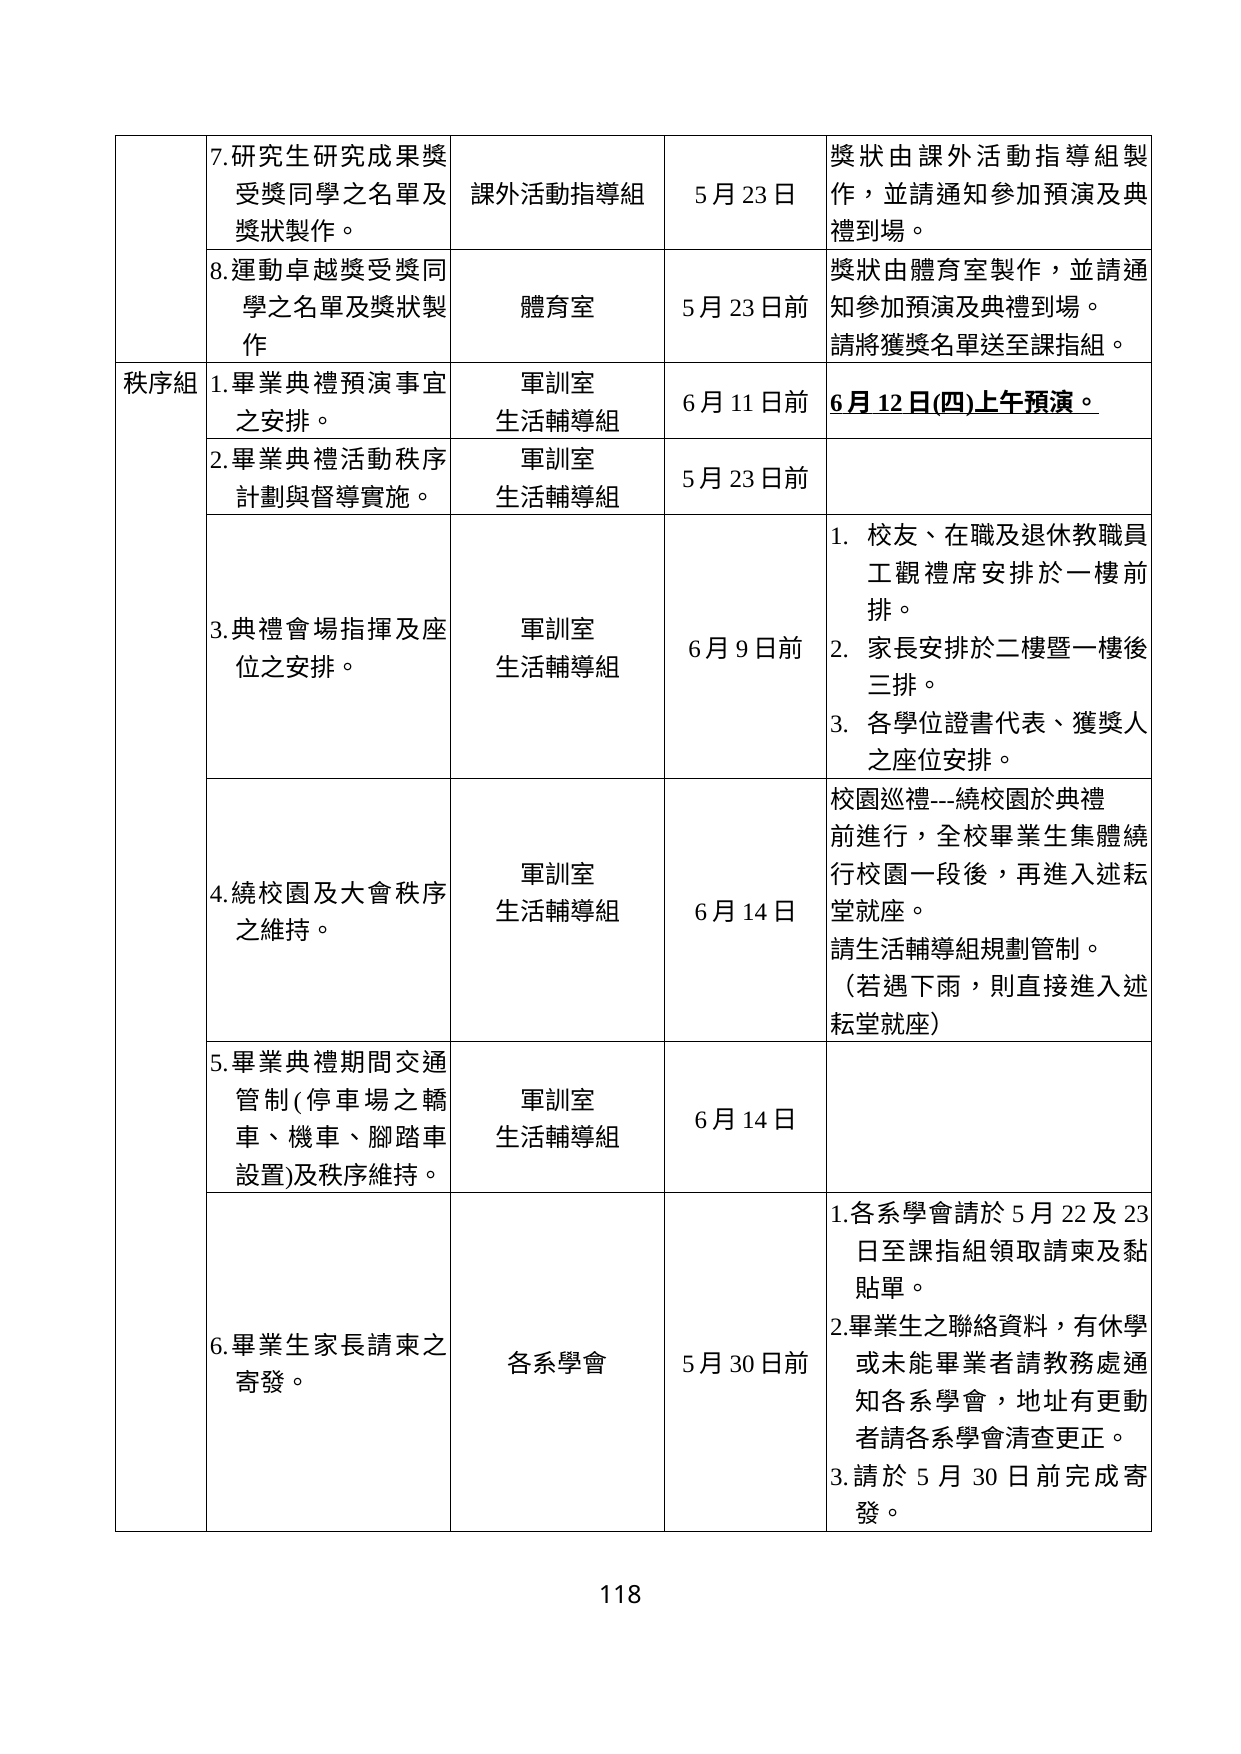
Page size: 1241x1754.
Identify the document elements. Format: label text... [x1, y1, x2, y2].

table_cell 6月12日(四)上午預演。 [827, 363, 1151, 438]
table_cell 2.畢業典禮活動秩序計劃與督導實施。 [207, 439, 450, 514]
table_cell 5月30日前 [665, 1193, 826, 1531]
table_cell 6月9日前 [665, 515, 826, 778]
table_cell 軍訓室 生活輔導組 [451, 363, 664, 438]
table_cell 5月23日 [665, 136, 826, 248]
table_cell 5.畢業典禮期間交通管制(停車場之轎車、機車、腳踏車設置)及秩序維持。 [207, 1042, 450, 1192]
table_cell 秩序組 [116, 363, 206, 1531]
table_cell 獎狀由體育室製作，並請通知參加預演及典禮到場。 請將獲獎名單送至課指組。 [827, 250, 1151, 362]
table_cell 各系學會 [451, 1193, 664, 1531]
table_cell 5月23日前 [665, 439, 826, 514]
table_cell 1.各系學會請於5月22及23日至課指組領取請柬及黏貼單。 2.畢業生之聯絡資料，有休學或未能畢業者請教務處通知各系學會，地址有更動者請各系學會清查更正。 3.請於5月30日前完成寄發。 [827, 1193, 1151, 1531]
table_cell [827, 439, 1151, 514]
table_cell 軍訓室 生活輔導組 [451, 439, 664, 514]
table_cell 校園巡禮---繞校園於典禮 前進行，全校畢業生集體繞行校園一段後，再進入述耘堂就座。 請生活輔導組規劃管制。 （若遇下雨，則直接進入述耘堂就座） [827, 779, 1151, 1041]
table_cell 6月11日前 [665, 363, 826, 438]
table_cell 獎狀由課外活動指導組製作，並請通知參加預演及典禮到場。 [827, 136, 1151, 248]
table_cell 軍訓室 生活輔導組 [451, 515, 664, 778]
table_cell 軍訓室 生活輔導組 [451, 779, 664, 1041]
table_cell 4.繞校園及大會秩序之維持。 [207, 779, 450, 1041]
table_cell 軍訓室 生活輔導組 [451, 1042, 664, 1192]
table_cell 7.研究生研究成果獎 受獎同學之名單及獎狀製作。 [207, 136, 450, 248]
table_cell 3.典禮會場指揮及座位之安排。 [207, 515, 450, 778]
table_cell 課外活動指導組 [451, 136, 664, 248]
table_cell 校友、在職及退休教職員工觀禮席安排於一樓前排。 家長安排於二樓暨一樓後三排。 各學位證書代表、獲獎人之座位安排。 [827, 515, 1151, 778]
table_cell 5月23日前 [665, 250, 826, 362]
table_cell 8.運動卓越獎受獎同學之名單及獎狀製作 [207, 250, 450, 362]
table_cell 6月14日 [665, 1042, 826, 1192]
table_cell 6月14日 [665, 779, 826, 1041]
table_cell 1.畢業典禮預演事宜之安排。 [207, 363, 450, 438]
table_cell 體育室 [451, 250, 664, 362]
table_cell [827, 1042, 1151, 1192]
table_cell 6.畢業生家長請柬之寄發。 [207, 1193, 450, 1531]
table_cell [116, 136, 206, 362]
